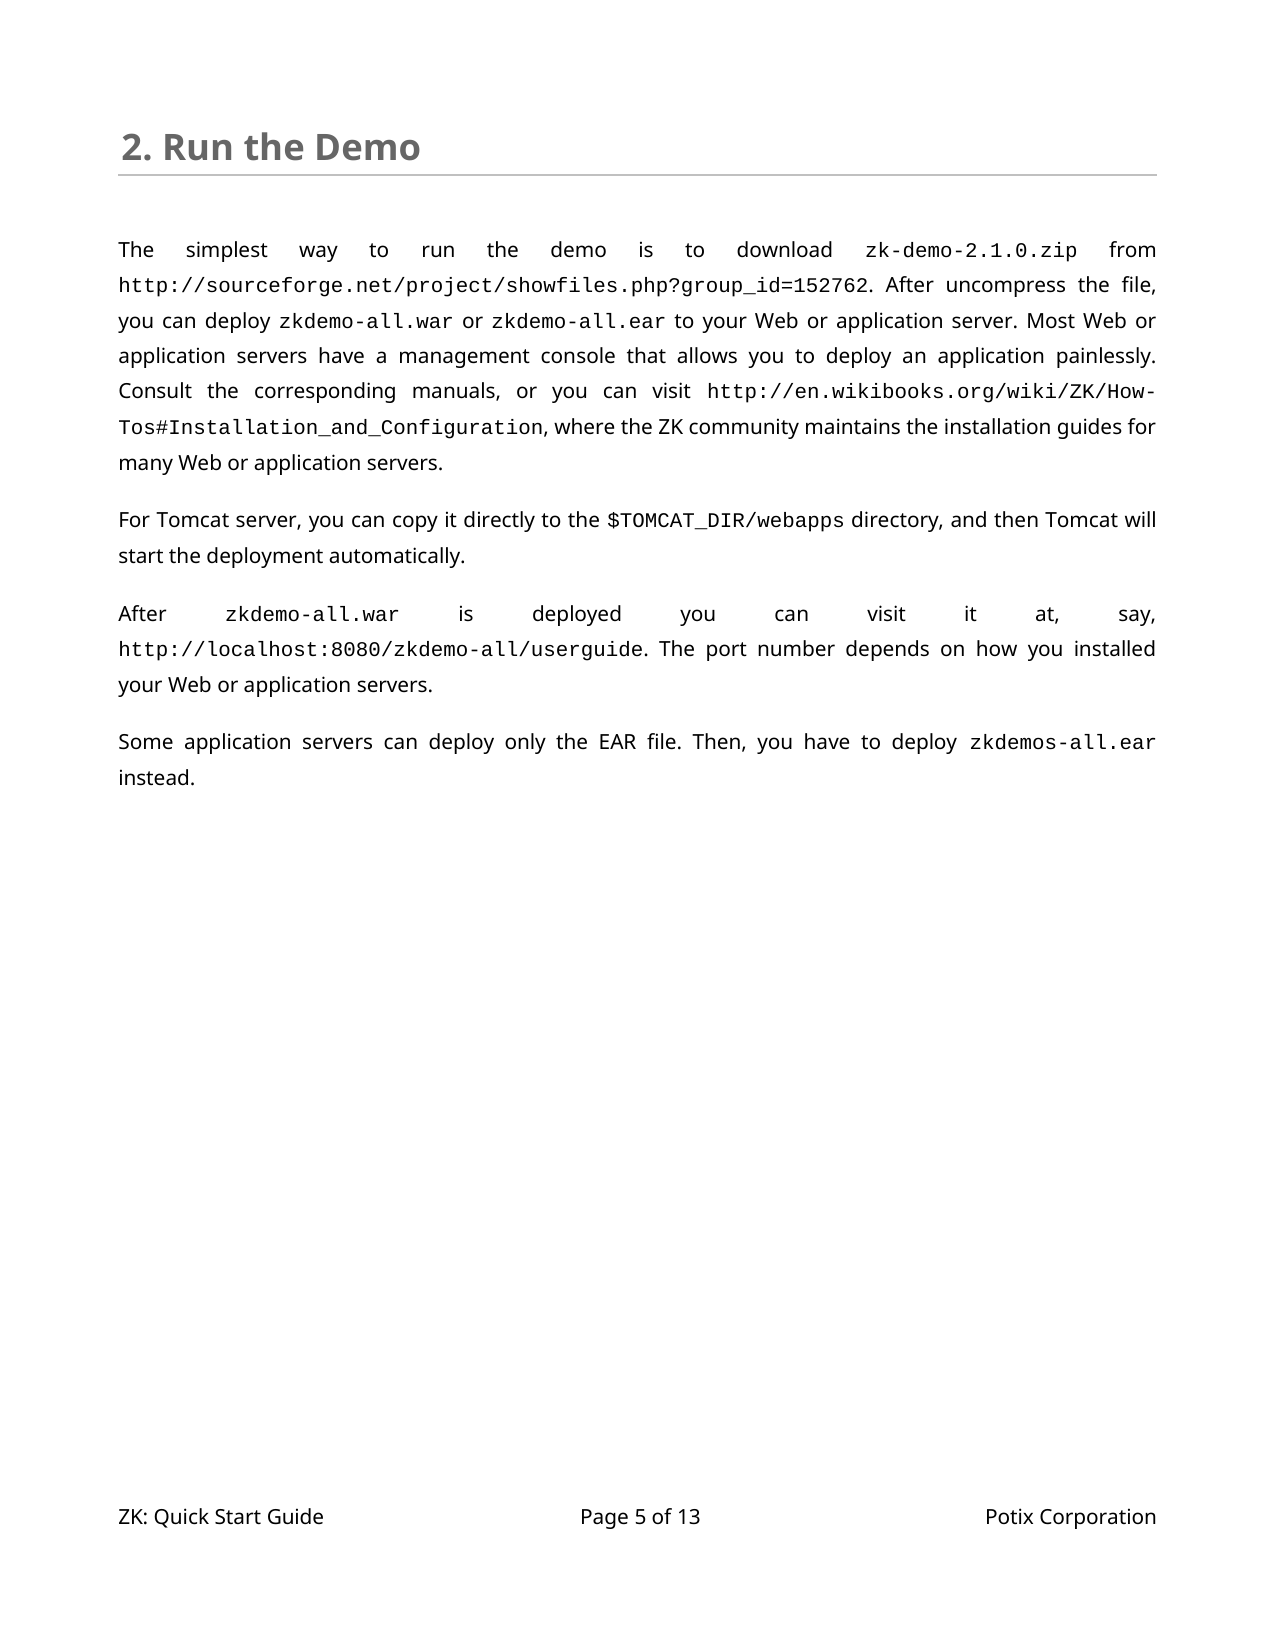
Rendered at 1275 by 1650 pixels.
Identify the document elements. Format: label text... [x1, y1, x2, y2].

text After zkdemo-all.war is deployed you can visit it at, say, http://localhost:8080/zkdemo-all/userguide. The port number depends on how you installed your Web or application servers. [118, 599, 1157, 698]
text The simplest way to run the demo is to download zk-demo-2.1.0.zip from http://sourceforge.net/project/showfiles.php?group_id=152762. After uncompress the file, you can deploy zkdemo-all.war or zkdemo-all.ear to your Web or application server. Most Web or application servers have a management console that allows you to deploy an application painlessly. Consult the corresponding manuals, or you can visit http://en.wikibooks.org/wiki/ZK/How-Tos#Installation_and_Configuration, where the ZK community maintains the installation guides for many Web or application servers. [118, 235, 1157, 476]
text For Tomcat server, you can copy it directly to the $TOMCAT_DIR/webapps directory, and then Tomcat will start the deployment automatically. [118, 505, 1157, 569]
subtitle 2. Run the Demo [118, 118, 1157, 174]
text Some application servers can deploy only the EAR file. Then, you have to deploy zkdemos-all.ear instead. [118, 727, 1157, 791]
